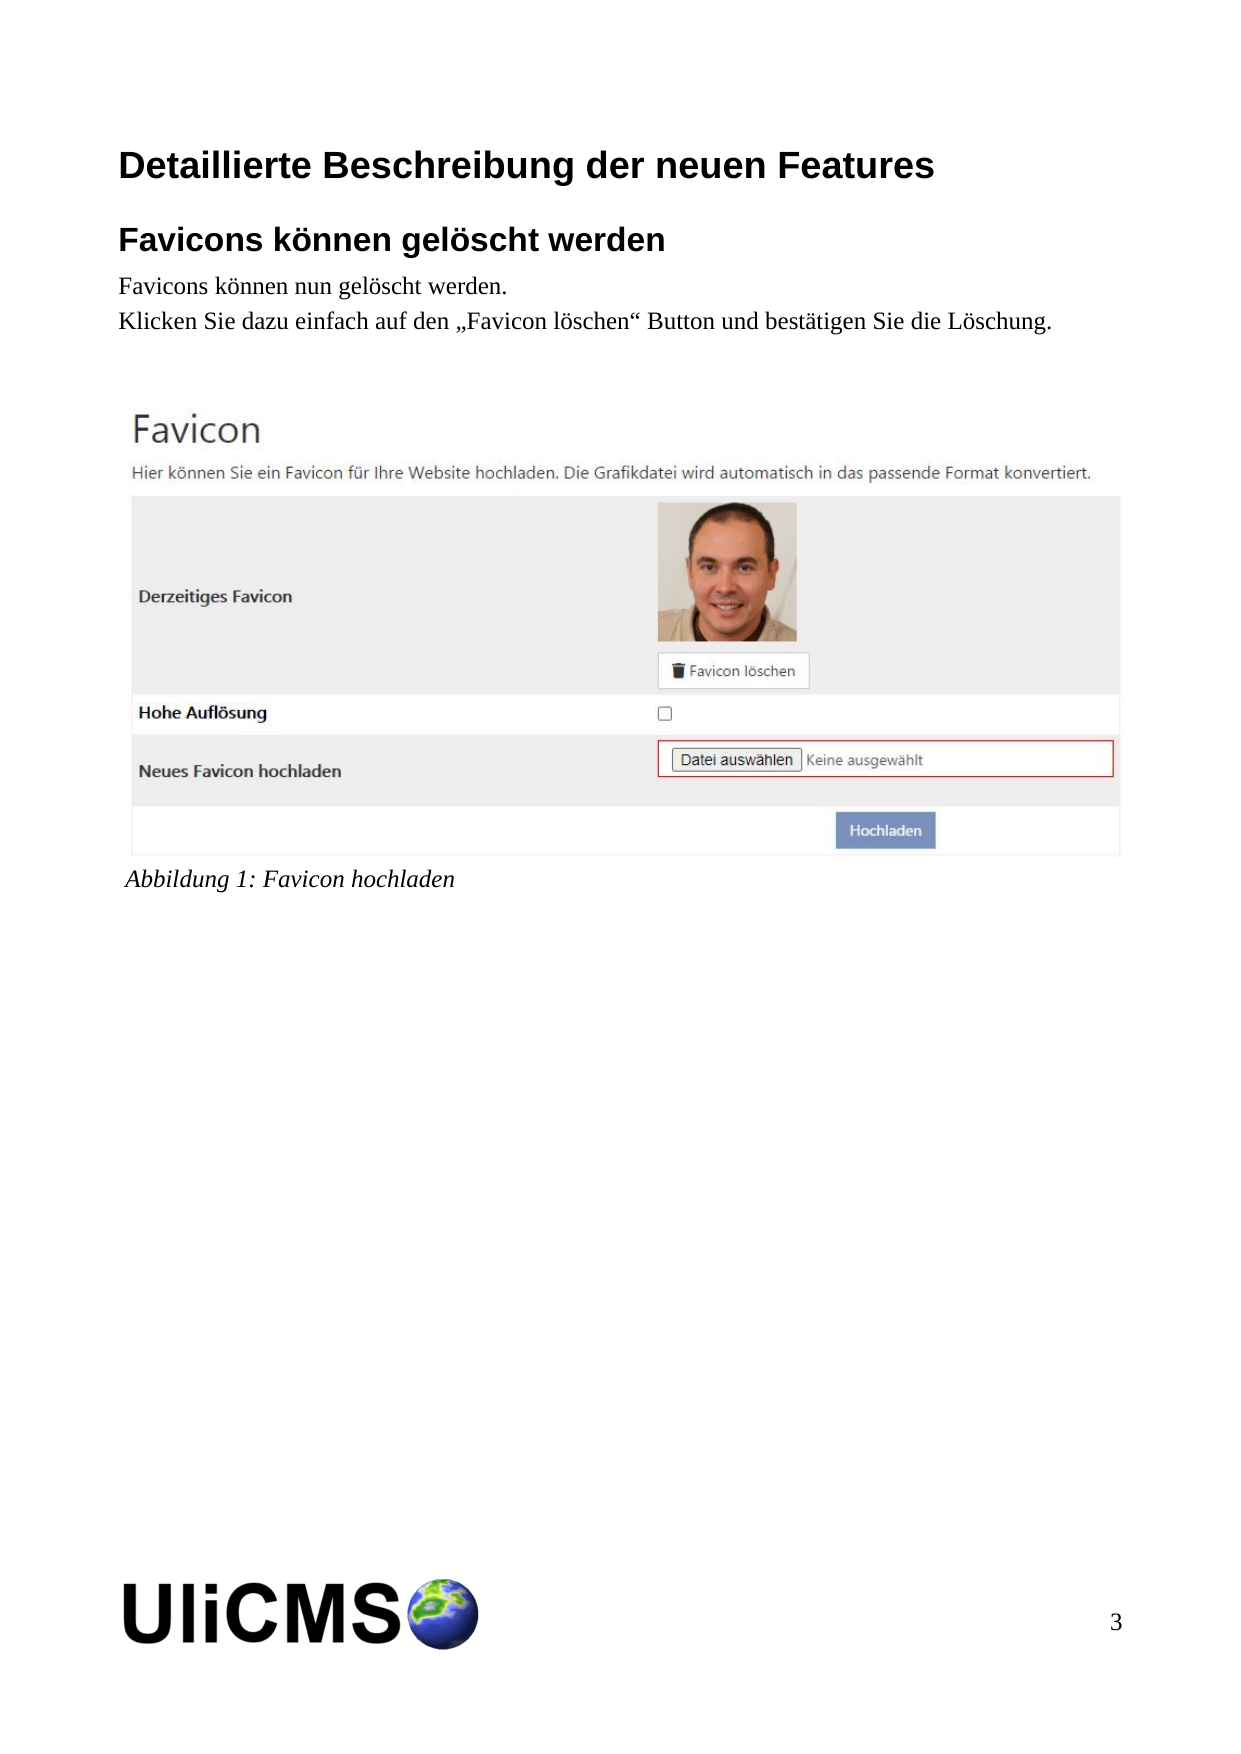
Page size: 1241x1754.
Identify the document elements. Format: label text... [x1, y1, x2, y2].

text Abbildung 1: Favicon hochladen [125, 864, 1129, 892]
subtitle Favicons können gelöscht werden [118, 220, 1122, 259]
subtitle Detaillierte Beschreibung der neuen Features [118, 143, 1122, 187]
picture [118, 1578, 479, 1652]
text Favicons können nun gelöscht werden. Klicken Sie dazu einfach auf den „Favicon löschen“ Button und bestätigen Sie die Löschung. [118, 271, 1122, 334]
picture [125, 407, 1129, 864]
